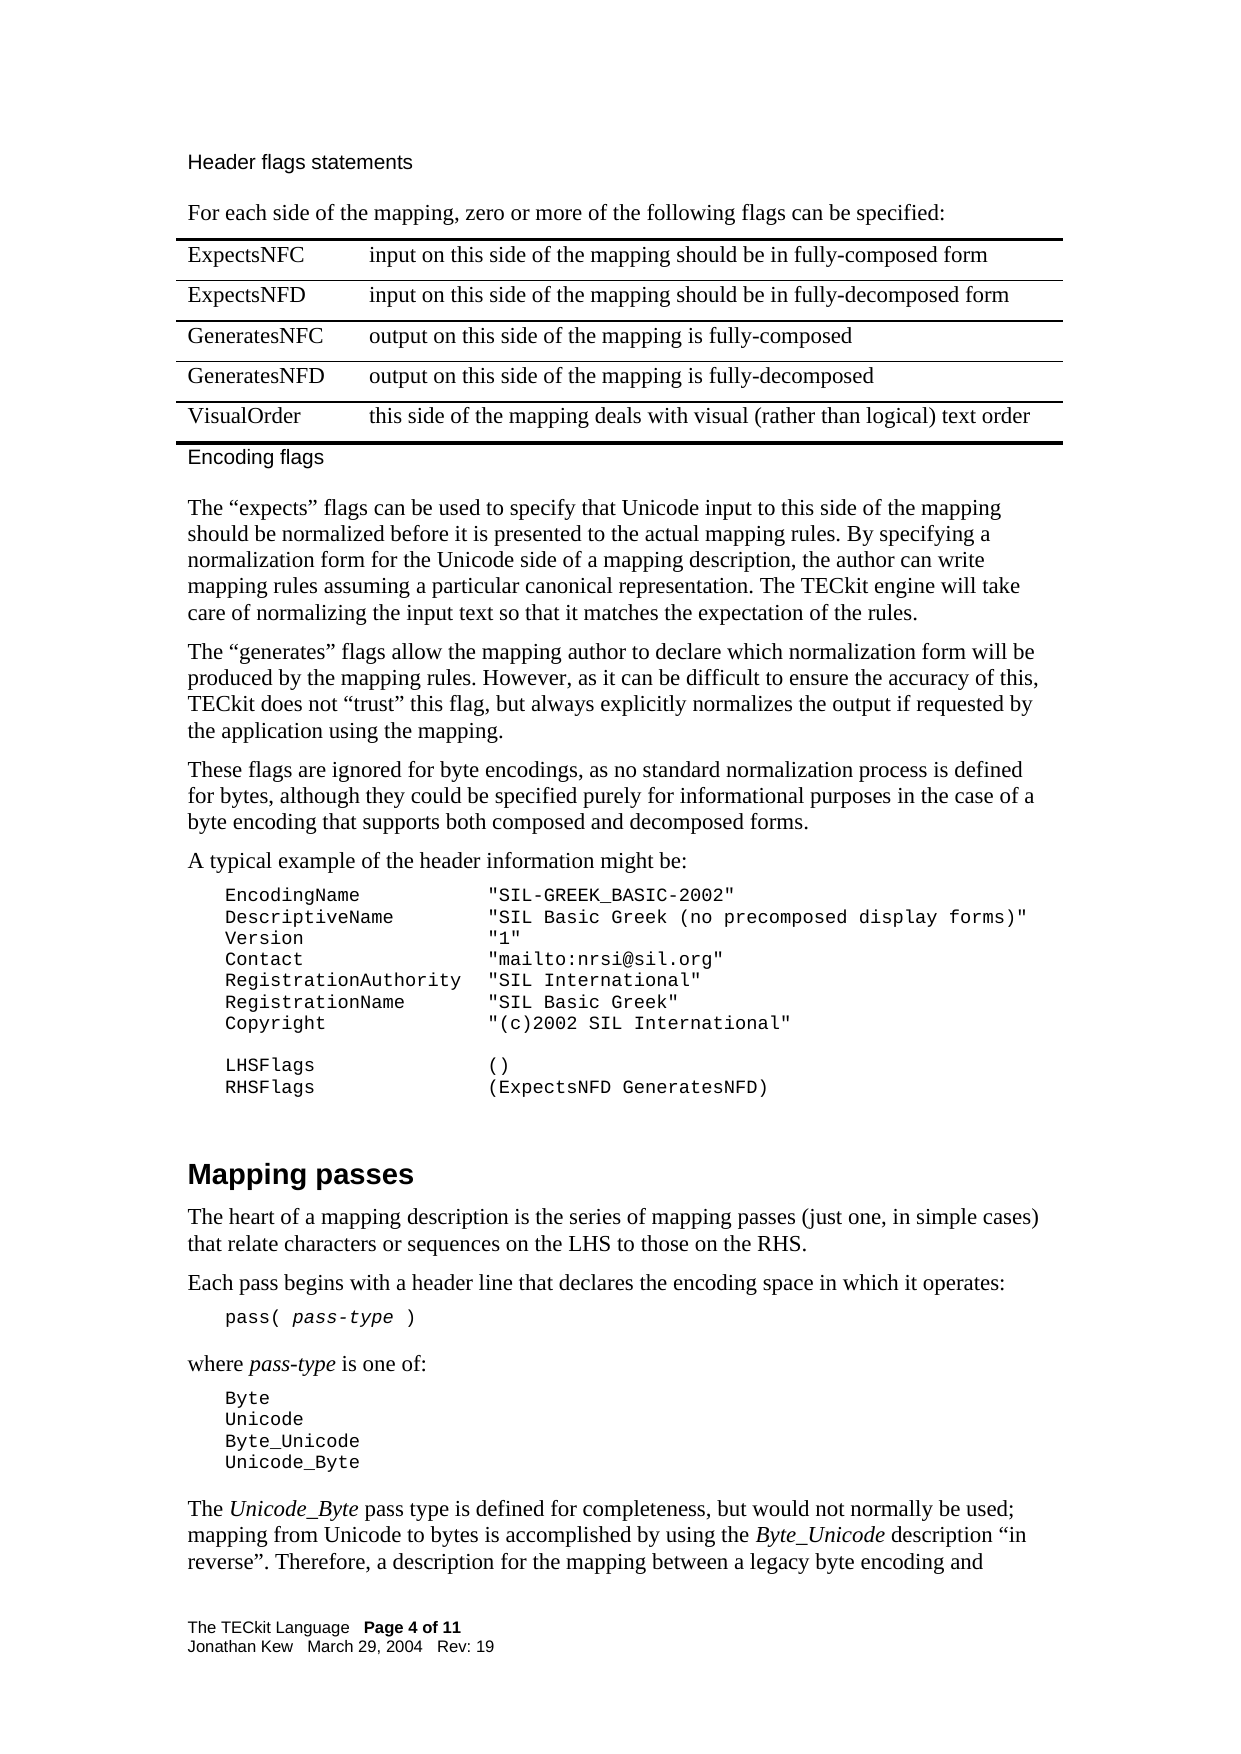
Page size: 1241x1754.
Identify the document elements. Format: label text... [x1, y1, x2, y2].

text The “expects” flags can be used to specify that Unicode input to this side of the mapping should be normalized before it is presented to the actual mapping rules. By specifying a normalization form for the Unicode side of a mapping description, the author can write mapping rules assuming a particular canonical representation. The TECkit engine will take care of normalizing the input text so that it matches the expectation of the rules. [187, 493, 1053, 625]
table_cell GeneratesNFD [176, 362, 358, 401]
text Contact "mailto:nrsi@sil.org" [225, 950, 1053, 971]
text EncodingName "SIL-GREEK_BASIC-2002" [225, 886, 1053, 907]
table_cell input on this side of the mapping should be in fully-decomposed form [358, 281, 1063, 320]
table_cell GeneratesNFC [176, 322, 358, 361]
text Copyright "(c)2002 SIL International" [225, 1014, 1053, 1035]
table_header input on this side of the mapping should be in fully-composed form [358, 241, 1063, 280]
text These flags are ignored for byte encodings, as no standard normalization process is defined for bytes, although they could be specified purely for informational purposes in the case of a byte encoding that supports both composed and decomposed forms. [187, 756, 1053, 835]
text Header flags statements [187, 150, 1053, 174]
text pass( pass-type ) [225, 1307, 1053, 1350]
text The Unicode_Byte pass type is defined for completeness, but would not normally be used; mapping from Unicode to bytes is accomplished by using the Byte_Unicode description “in reverse”. Therefore, a description for the mapping between a legacy byte encoding and [187, 1495, 1053, 1574]
subtitle Mapping passes [187, 1157, 1053, 1191]
text Version "1" [225, 929, 1053, 950]
text A typical example of the header information might be: [187, 847, 1053, 874]
table_cell this side of the mapping deals with visual (rather than logical) text order [358, 403, 1063, 441]
text DescriptiveName "SIL Basic Greek (no precomposed display forms)" [225, 907, 1053, 929]
text RegistrationAuthority "SIL International" [225, 971, 1053, 992]
table_header ExpectsNFC [176, 241, 358, 280]
text LHSFlags () [225, 1056, 1053, 1077]
text Encoding flags [187, 445, 1053, 468]
table_cell output on this side of the mapping is fully-decomposed [358, 362, 1063, 401]
table_cell output on this side of the mapping is fully-composed [358, 322, 1063, 361]
text RegistrationName "SIL Basic Greek" [225, 992, 1053, 1014]
text Each pass begins with a header line that declares the encoding space in which it operates: [187, 1269, 1053, 1295]
text For each side of the mapping, zero or more of the following flags can be specified: [187, 199, 1053, 225]
text The “generates” flags allow the mapping author to declare which normalization form will be produced by the mapping rules. However, as it can be difficult to ensure the accuracy of this, TECkit does not “trust” this flag, but always explicitly normalizes the output if requested by the application using the mapping. [187, 638, 1053, 743]
text RHSFlags (ExpectsNFD GeneratesNFD) [225, 1077, 1053, 1120]
text where pass-type is one of: [187, 1350, 1053, 1376]
table_cell VisualOrder [176, 403, 358, 441]
text The heart of a mapping description is the series of mapping passes (just one, in simple cases) that relate characters or sequences on the LHS to those on the RHS. [187, 1203, 1053, 1256]
table_cell ExpectsNFD [176, 281, 358, 320]
text Byte Unicode Byte_Unicode Unicode_Byte [225, 1389, 1053, 1495]
